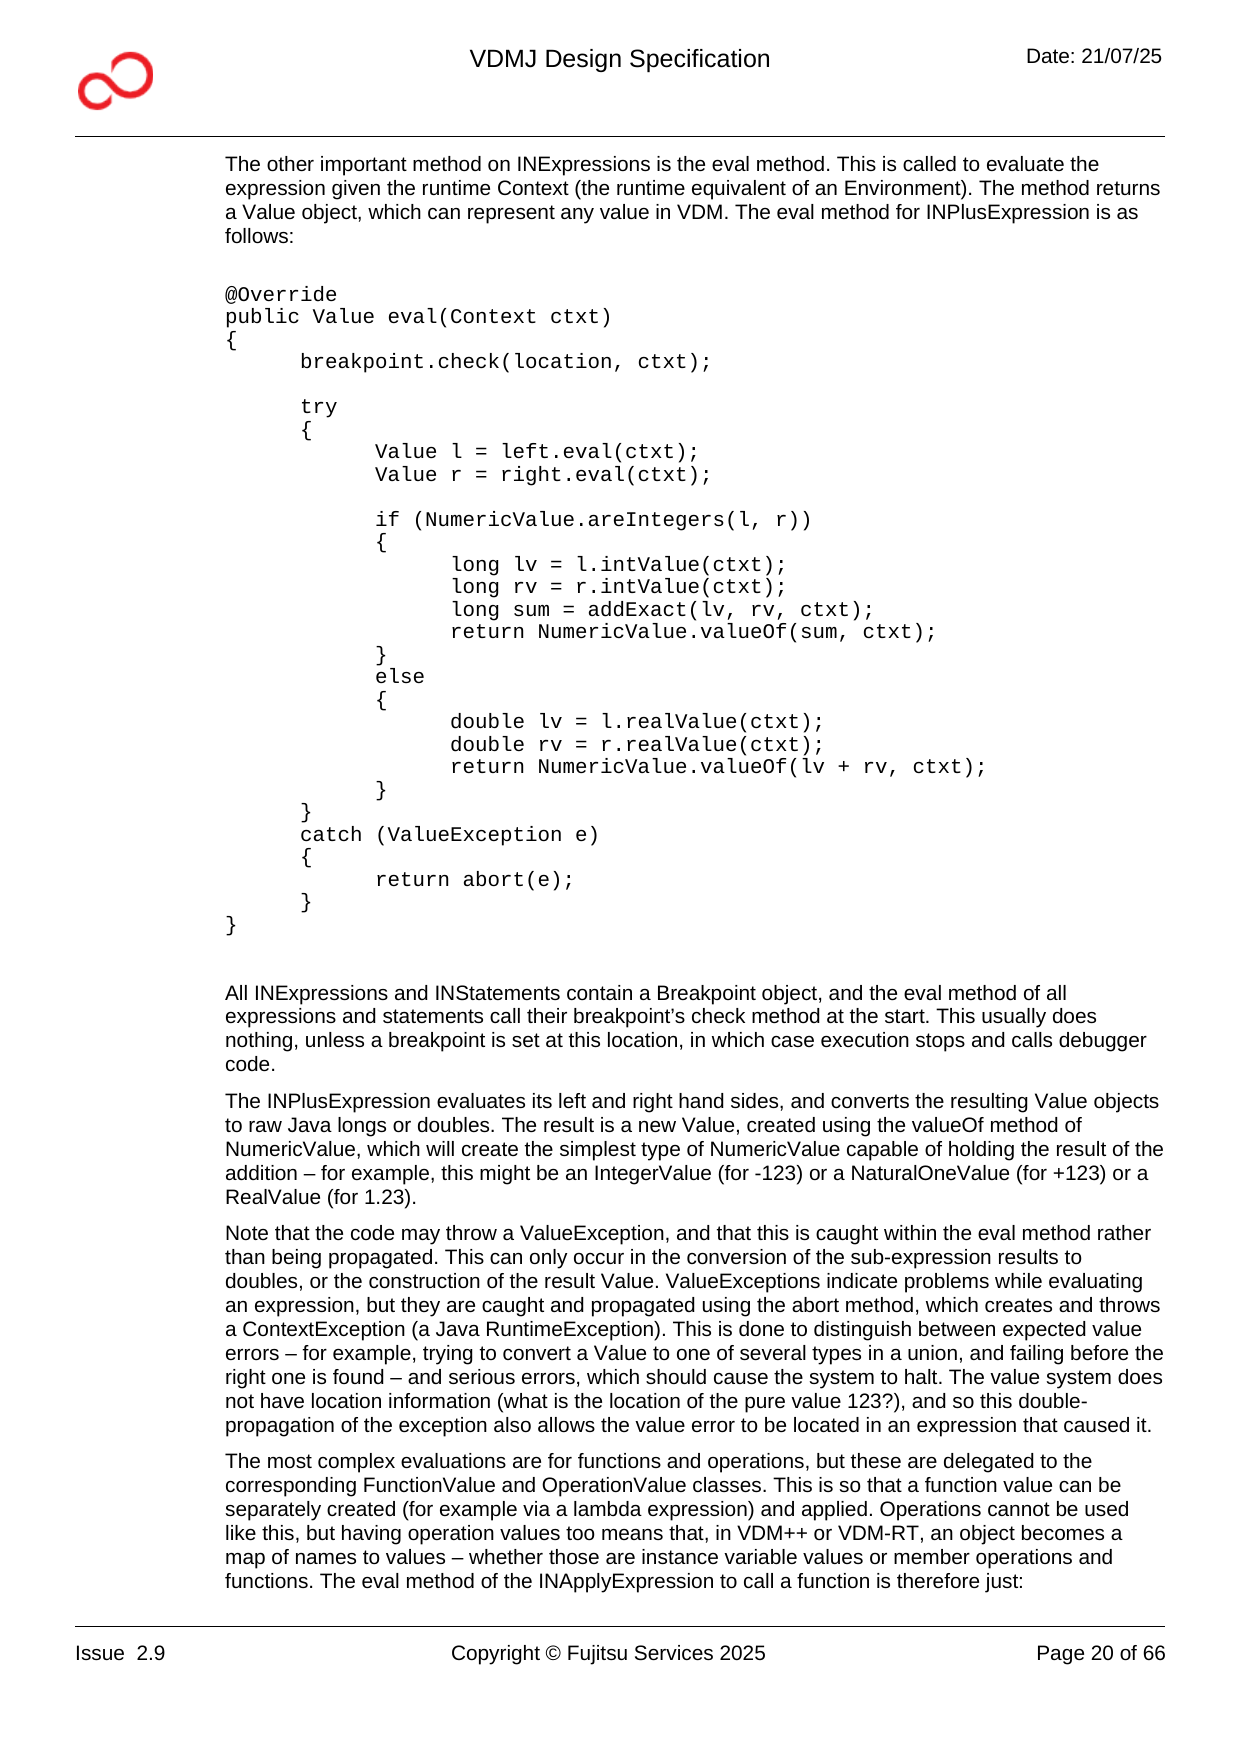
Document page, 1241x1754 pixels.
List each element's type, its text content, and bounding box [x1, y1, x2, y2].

text } [225, 913, 1165, 936]
text } [225, 778, 1165, 801]
text long lv = l.intValue(ctxt); [225, 553, 1165, 576]
text { [225, 328, 1165, 351]
text double rv = r.realValue(ctxt); [225, 733, 1165, 756]
text The INPlusExpression evaluates its left and right hand sides, and converts the resulting Value objects to raw Java longs or doubles. The result is a new Value, created using the valueOf method of NumericValue, which will create the simplest type of NumericValue capable of holding the result of the addition – for example, this might be an IntegerValue (for -123) or a NaturalOneValue (for +123) or a RealValue (for 1.23). [225, 1089, 1165, 1209]
text Note that the code may throw a ValueException, and that this is caught within the eval method rather than being propagated. This can only occur in the conversion of the sub-expression results to doubles, or the construction of the result Value. ValueExceptions indicate problems while evaluating an expression, but they are caught and propagated using the abort method, which creates and throws a ContextException (a Java RuntimeException). This is done to distinguish between expected value errors – for example, trying to convert a Value to one of several types in a union, and failing before the right one is found – and serious errors, which should cause the system to halt. The value system does not have location information (what is the location of the pure value 123?), and so this double-propagation of the exception also allows the value error to be located in an expression that caused it. [225, 1221, 1165, 1437]
text breakpoint.check(location, ctxt); [225, 351, 1165, 373]
text long rv = r.intValue(ctxt); [225, 576, 1165, 598]
text { [225, 688, 1165, 711]
text long sum = addExact(lv, rv, ctxt); [225, 598, 1165, 621]
text } [225, 643, 1165, 666]
text return NumericValue.valueOf(sum, ctxt); [225, 621, 1165, 643]
text return abort(e); [225, 868, 1165, 891]
text } [225, 891, 1165, 913]
text All INExpressions and INStatements contain a Breakpoint object, and the eval method of all expressions and statements call their breakpoint’s check method at the start. This usually does nothing, unless a breakpoint is set at this location, in which case execution stops and calls debugger code. [225, 981, 1165, 1077]
text The other important method on INExpressions is the eval method. This is called to evaluate the expression given the runtime Context (the runtime equivalent of an Environment). The method returns a Value object, which can represent any value in VDM. The eval method for INPlusExpression is as follows: [225, 152, 1165, 248]
text double lv = l.realValue(ctxt); [225, 711, 1165, 733]
text catch (ValueException e) [225, 823, 1165, 846]
picture [78, 44, 153, 120]
text else [225, 666, 1165, 688]
text if (NumericValue.areIntegers(l, r)) [225, 508, 1165, 531]
text return NumericValue.valueOf(lv + rv, ctxt); [225, 756, 1165, 778]
text try [225, 396, 1165, 418]
text { [225, 846, 1165, 868]
text { [225, 531, 1165, 553]
text Value r = right.eval(ctxt); [225, 463, 1165, 486]
text { [225, 418, 1165, 441]
text } [225, 801, 1165, 823]
text Value l = left.eval(ctxt); [225, 441, 1165, 463]
text The most complex evaluations are for functions and operations, but these are delegated to the corresponding FunctionValue and OperationValue classes. This is so that a function value can be separately created (for example via a lambda expression) and applied. Operations cannot be used like this, but having operation values too means that, in VDM++ or VDM-RT, an object becomes a map of names to values – whether those are instance variable values or member operations and functions. The eval method of the INApplyExpression to call a function is therefore just: [225, 1449, 1165, 1593]
text @Override [225, 283, 1165, 306]
text public Value eval(Context ctxt) [225, 306, 1165, 328]
